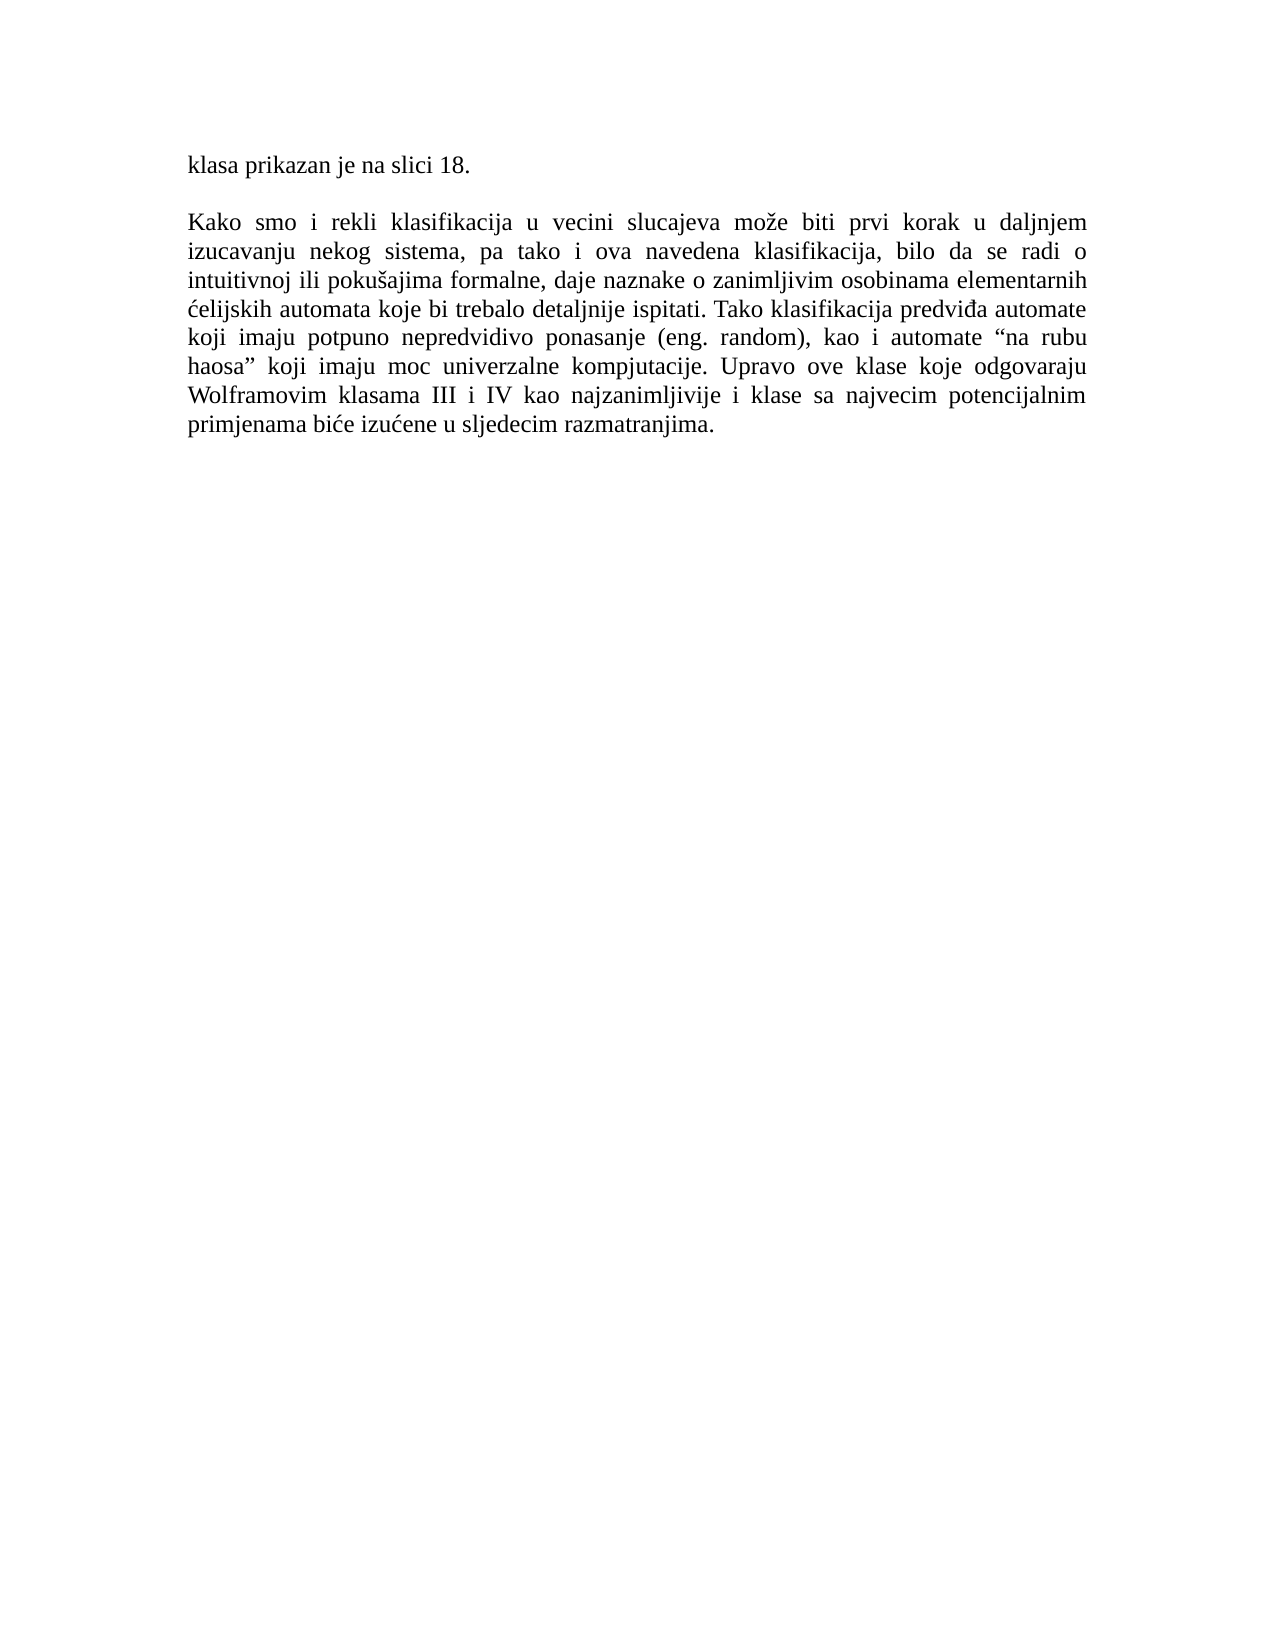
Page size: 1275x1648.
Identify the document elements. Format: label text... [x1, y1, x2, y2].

text Kako smo i rekli klasifikacija u vecini slucajeva može biti prvi korak u daljnjem izucavanju nekog sistema, pa tako i ova navedena klasifikacija, bilo da se radi o intuitivnoj ili pokušajima formalne, daje naznake o zanimljivim osobinama elementarnih ćelijskih automata koje bi trebalo detaljnije ispitati. Tako klasifikacija predviđa automate koji imaju potpuno nepredvidivo ponasanje (eng. random), kao i automate “na rubu haosa” koji imaju moc univerzalne kompjutacije. Upravo ove klase koje odgovaraju Wolframovim klasama III i IV kao najzanimljivije i klase sa najvecim potencijalnim primjenama biće izućene u sljedecim razmatranjima. [187, 207, 1088, 437]
text klasa prikazan je na slici 18. [187, 150, 1088, 179]
